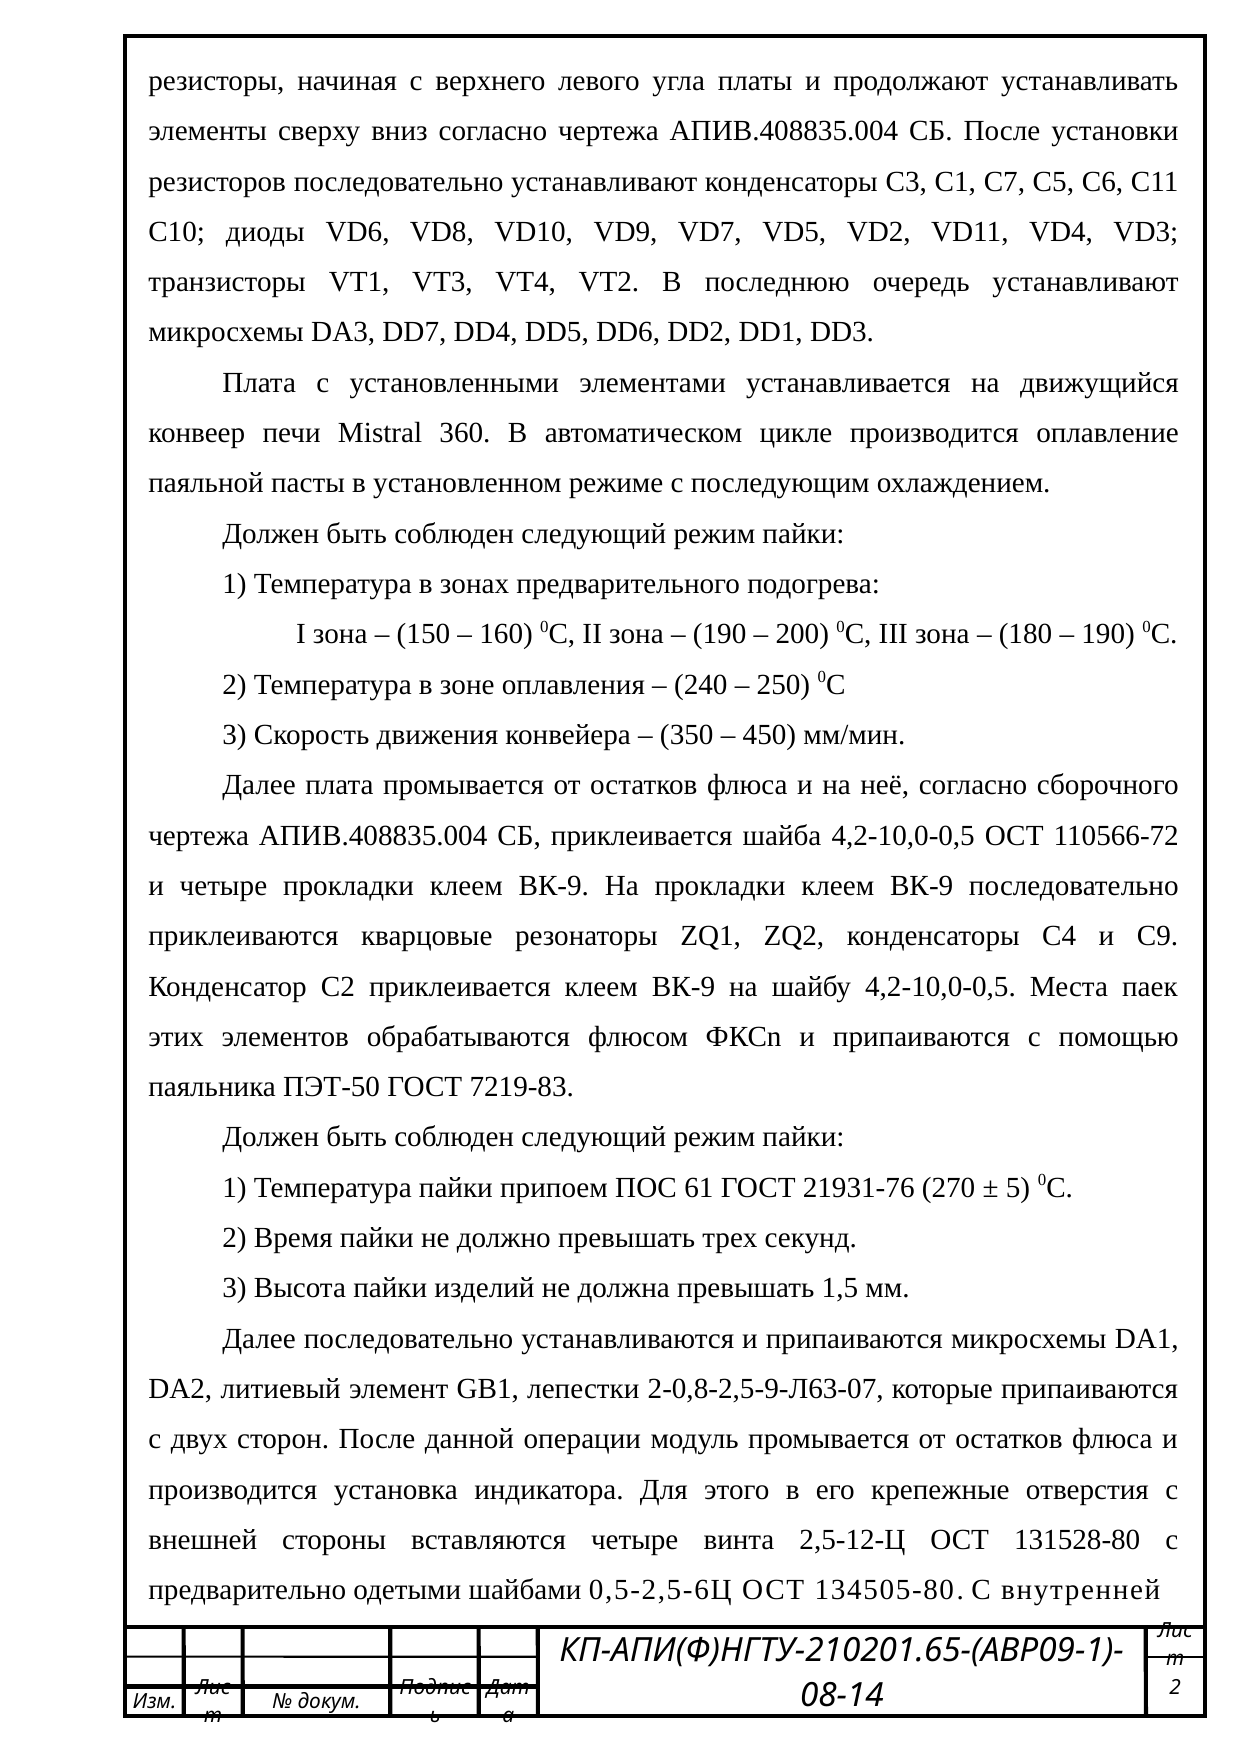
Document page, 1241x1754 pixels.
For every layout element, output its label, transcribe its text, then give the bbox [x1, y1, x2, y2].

text 3) Высота пайки изделий не должна превышать 1,5 мм. [148, 1271, 1179, 1304]
text Должен быть соблюден следующий режим пайки: [148, 1119, 1179, 1153]
text 3) Скорость движения конвейера – (350 – 450) мм/мин. [148, 717, 1179, 751]
text резисторы, начиная с верхнего левого угла платы и продолжают устанавливать элементы сверху вниз согласно чертежа АПИВ.408835.004 СБ. После установки резисторов последовательно устанавливают конденсаторы C3, C1, C7, C5, C6, C11 C10; диоды VD6, VD8, VD10, VD9, VD7, VD5, VD2, VD11, VD4, VD3; транзисторы VT1, VT3, VT4, VT2. В последнюю очередь устанавливают микросхемы DA3, DD7, DD4, DD5, DD6, DD2, DD1, DD3. [148, 63, 1179, 348]
text 2) Температура в зоне оплавления – (240 – 250) 0С [148, 667, 1179, 700]
text Должен быть соблюден следующий режим пайки: [148, 516, 1179, 549]
text I зона – (150 – 160) 0С, II зона – (190 – 200) 0С, III зона – (180 – 190) 0С. [148, 616, 1179, 650]
text Далее последовательно устанавливаются и припаиваются микросхемы DA1, DA2, литиевый элемент GB1, лепестки 2-0,8-2,5-9-Л63-07, которые припаиваются с двух сторон. После данной операции модуль промывается от остатков флюса и производится установка индикатора. Для этого в его крепежные отверстия с внешней стороны вставляются четыре винта 2,5-12-Ц ОСТ 131528-80 с предварительно одетыми шайбами 0,5-2,5-6Ц ОСТ 134505-80. С внутренней [148, 1321, 1179, 1606]
text 1) Температура в зонах предварительного подогрева: [148, 566, 1179, 600]
text Плата с установленными элементами устанавливается на движущийся конвеер печи Mistral 360. В автоматическом цикле производится оплавление паяльной пасты в установленном режиме с последующим охлаждением. [148, 365, 1179, 499]
text Далее плата промывается от остатков флюса и на неё, согласно сборочного чертежа АПИВ.408835.004 СБ, приклеивается шайба 4,2-10,0-0,5 ОСТ 110566-72 и четыре прокладки клеем ВК-9. На прокладки клеем ВК-9 последовательно приклеиваются кварцовые резонаторы ZQ1, ZQ2, конденсаторы C4 и C9. Конденсатор C2 приклеивается клеем ВК-9 на шайбу 4,2-10,0-0,5. Места паек этих элементов обрабатываются флюсом ФКСn и припаиваются с помощью паяльника ПЭТ-50 ГОСТ 7219-83. [148, 767, 1179, 1103]
text 2) Время пайки не должно превышать трех секунд. [148, 1220, 1179, 1254]
text 1) Температура пайки припоем ПОС 61 ГОСТ 21931-76 (270 ± 5) 0С. [148, 1170, 1179, 1203]
